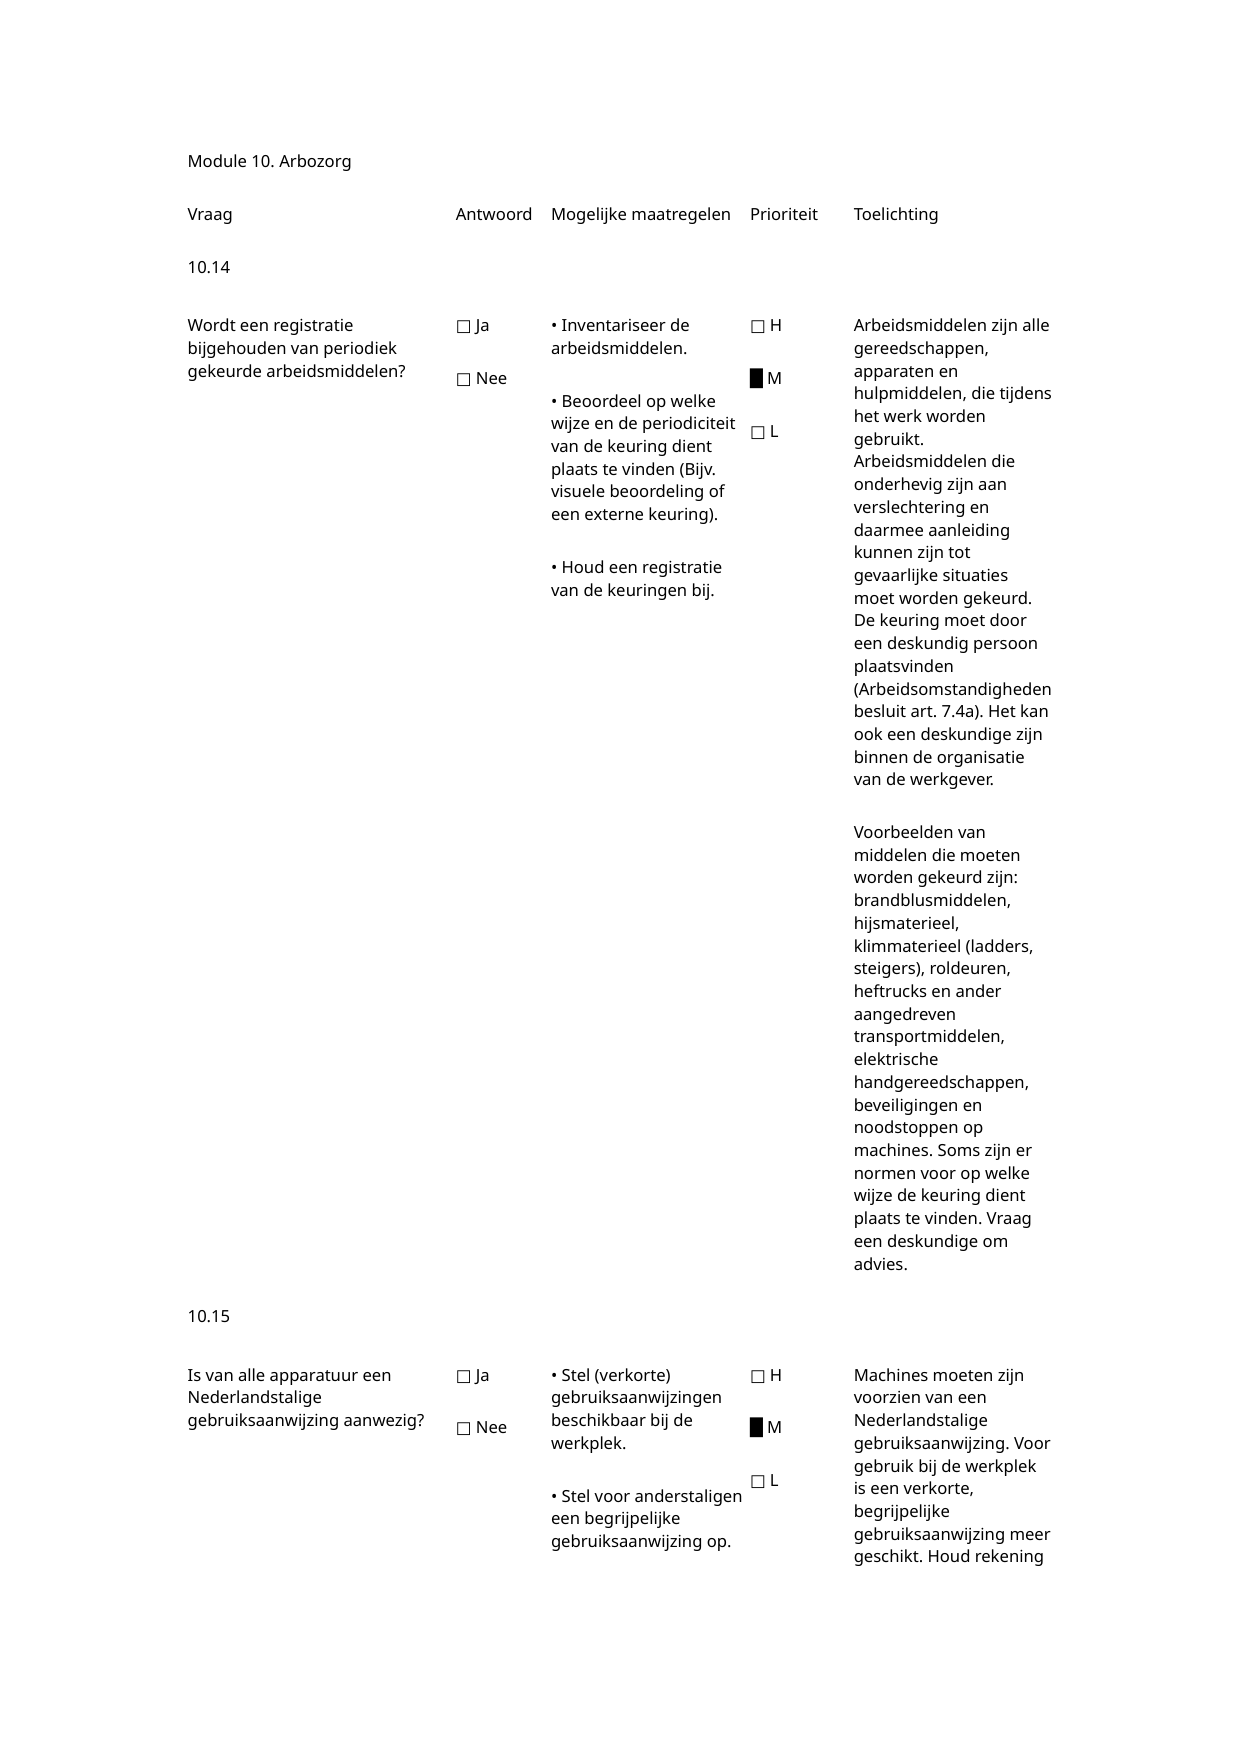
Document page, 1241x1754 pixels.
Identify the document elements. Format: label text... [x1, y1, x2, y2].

table_cell 10.14 [188, 255, 456, 314]
table_cell • Stel (verkorte) gebruiksaanwijzingen beschikbaar bij de werkplek. • Stel voor anderstaligen een begrijpelijke gebruiksaanwijzing op. [551, 1363, 750, 1582]
table_cell [854, 255, 1053, 314]
table_cell [854, 1305, 1053, 1363]
table_cell Machines moeten zijn voorzien van een Nederlandstalige gebruiksaanwijzing. Voor gebruik bij de werkplek is een verkorte, begrijpelijke gebruiksaanwijzing meer geschikt. Houd rekening [854, 1363, 1053, 1582]
table_cell Toelichting [854, 203, 1053, 255]
table_cell □ Ja □ Nee [456, 1363, 551, 1582]
table_cell [750, 1305, 853, 1363]
table_cell □ H █ M □ L [750, 1363, 853, 1582]
table_cell [551, 1305, 750, 1363]
table_cell Is van alle apparatuur een Nederlandstalige gebruiksaanwijzing aanwezig? [188, 1363, 456, 1582]
table_cell Arbeidsmiddelen zijn alle gereedschappen, apparaten en hulpmiddelen, die tijdens het werk worden gebruikt. Arbeidsmiddelen die onderhevig zijn aan verslechtering en daarmee aanleiding kunnen zijn tot gevaarlijke situaties moet worden gekeurd. De keuring moet door een deskundig persoon plaatsvinden (Arbeidsomstandighedenbesluit art. 7.4a). Het kan ook een deskundige zijn binnen de organisatie van de werkgever. Voorbeelden van middelen die moeten worden gekeurd zijn: brandblusmiddelen, hijsmaterieel, klimmaterieel (ladders, steigers), roldeuren, heftrucks en ander aangedreven transportmiddelen, elektrische handgereedschappen, beveiligingen en noodstoppen op machines. Soms zijn er normen voor op welke wijze de keuring dient plaats te vinden. Vraag een deskundige om advies. [854, 314, 1053, 1305]
table_cell Prioriteit [750, 203, 853, 255]
table_cell [750, 255, 853, 314]
table_cell Antwoord [456, 203, 551, 255]
table_cell [551, 255, 750, 314]
table_cell □ Ja □ Nee [456, 314, 551, 1305]
table_cell [456, 255, 551, 314]
table_cell 10.15 [188, 1305, 456, 1363]
table_header Module 10. Arbozorg [188, 150, 1053, 203]
table_cell □ H █ M □ L [750, 314, 853, 1305]
table_cell [456, 1305, 551, 1363]
table_cell Mogelijke maatregelen [551, 203, 750, 255]
table_cell Wordt een registratie bijgehouden van periodiek gekeurde arbeidsmiddelen? [188, 314, 456, 1305]
table_cell Vraag [188, 203, 456, 255]
table_cell • Inventariseer de arbeidsmiddelen. • Beoordeel op welke wijze en de periodiciteit van de keuring dient plaats te vinden (Bijv. visuele beoordeling of een externe keuring). • Houd een registratie van de keuringen bij. [551, 314, 750, 1305]
